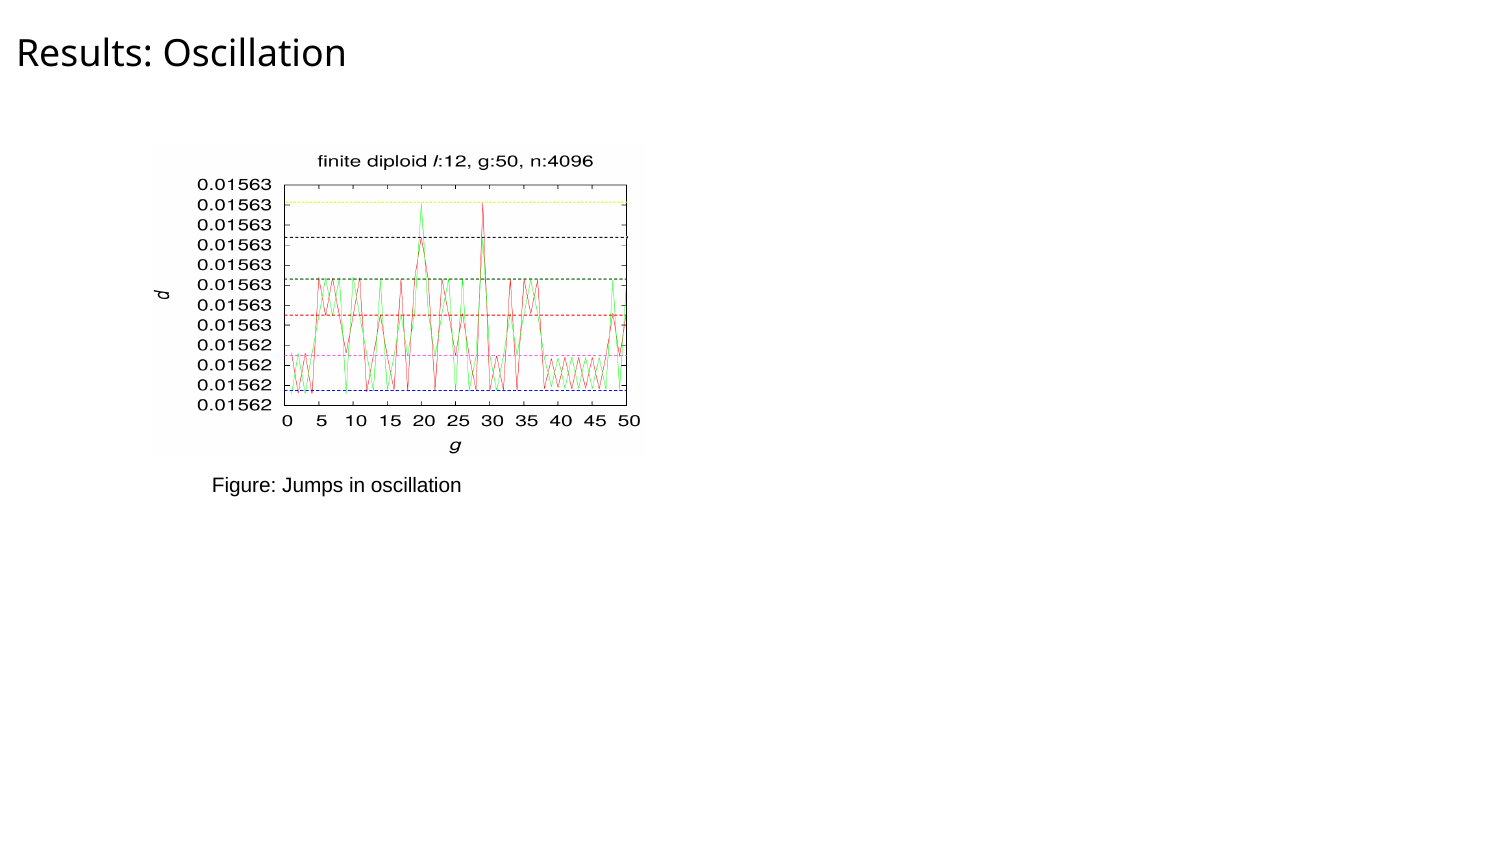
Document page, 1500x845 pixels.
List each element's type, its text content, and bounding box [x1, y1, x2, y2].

picture [152, 143, 646, 455]
text_box Figure: Jumps in oscillation [197, 466, 845, 507]
title Results: Oscillation [16, 2, 1464, 102]
